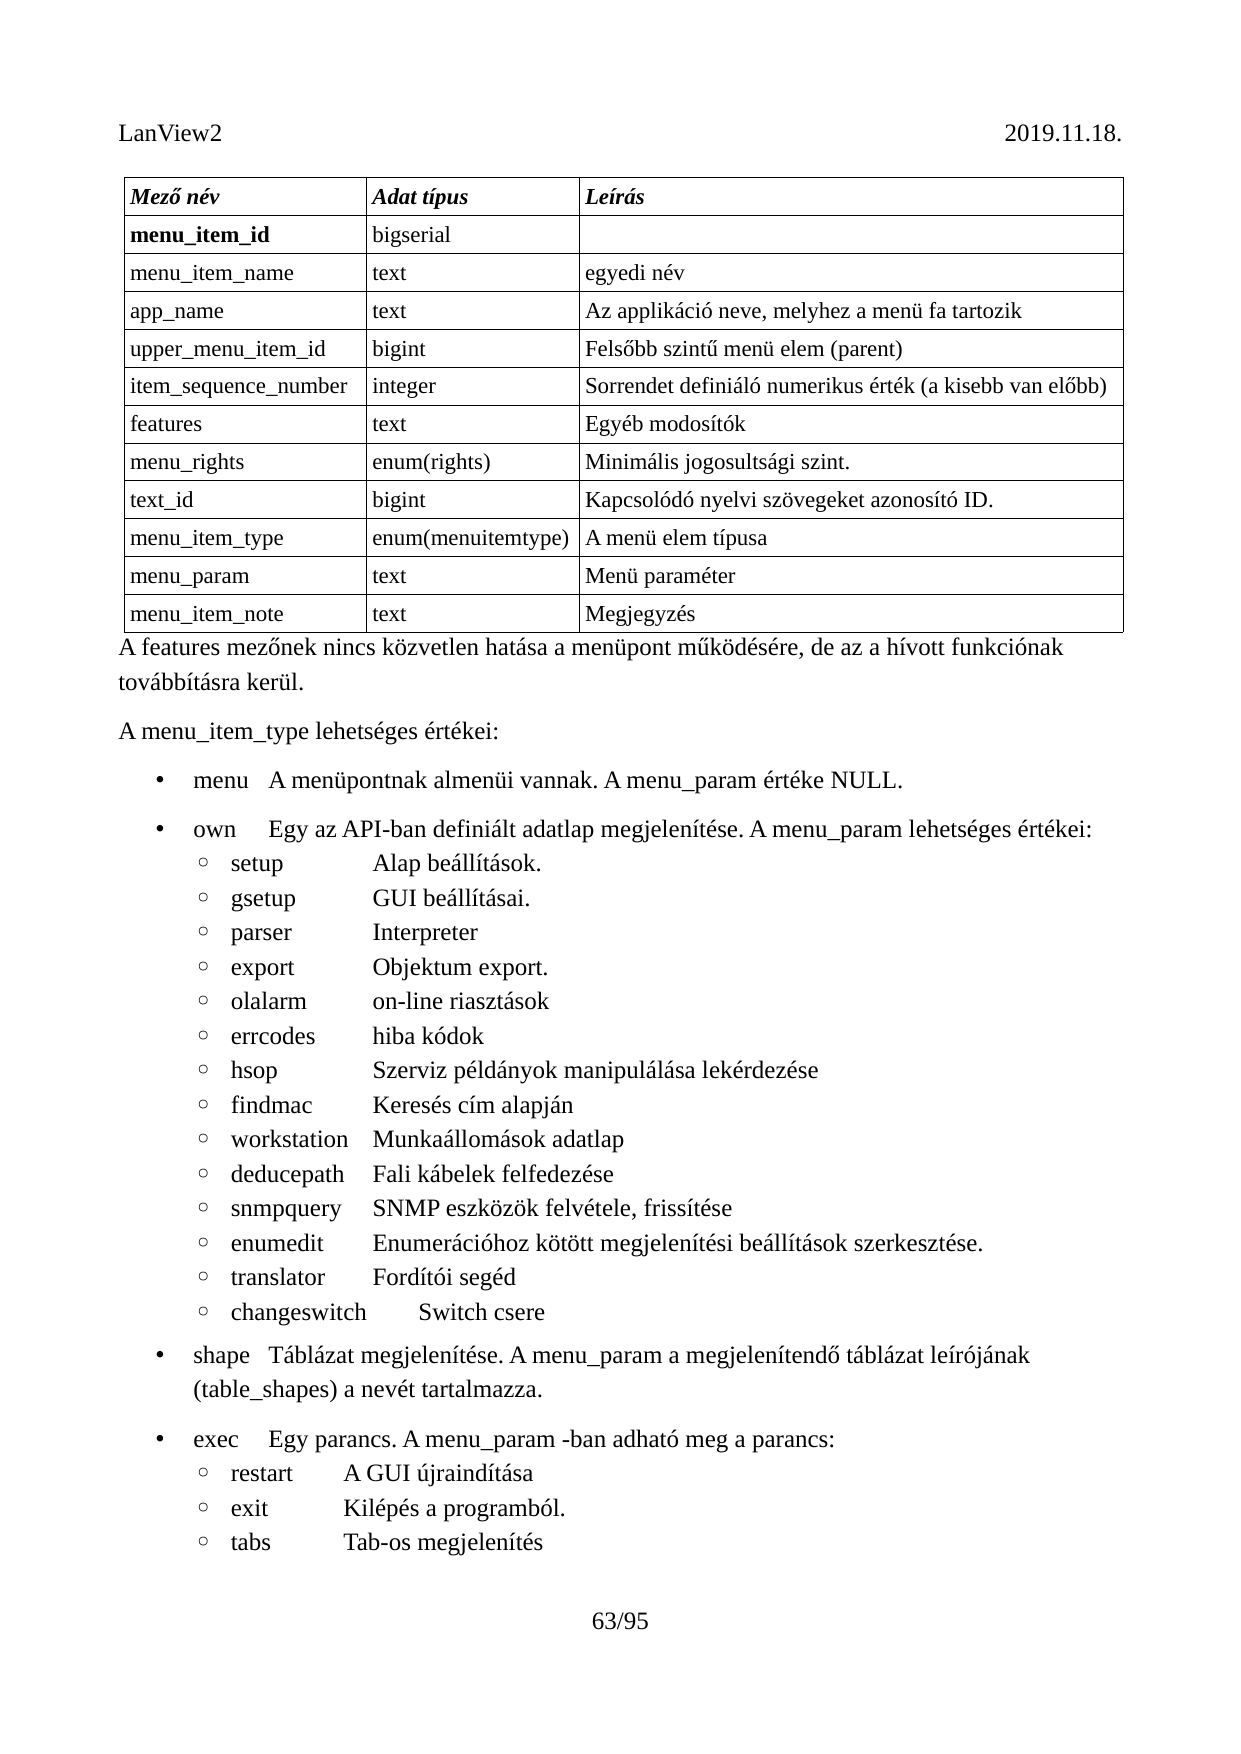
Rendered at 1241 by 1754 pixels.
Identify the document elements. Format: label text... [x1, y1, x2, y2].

table_header Leírás [580, 178, 1123, 215]
table_cell enum(rights) [367, 444, 579, 480]
list restart A GUI újraindítása [193, 1458, 1122, 1487]
list exec Egy parancs. A menu_param -ban adható meg a parancs: [156, 1424, 1122, 1453]
table_cell text [367, 254, 579, 291]
list own Egy az API-ban definiált adatlap megjelenítése. A menu_param lehetséges értékei: [156, 814, 1122, 843]
list enumedit Enumerációhoz kötött megjelenítési beállítások szerkesztése. [193, 1228, 1122, 1256]
table_cell bigint [367, 330, 579, 367]
text A features mezőnek nincs közvetlen hatása a menüpont működésére, de az a hívott funkciónak továbbításra kerül. [118, 632, 1122, 695]
table_cell Megjegyzés [580, 595, 1123, 632]
table_cell integer [367, 368, 579, 404]
table_cell menu_item_type [125, 519, 366, 556]
list errcodes hiba kódok [193, 1021, 1122, 1049]
table_cell upper_menu_item_id [125, 330, 366, 367]
table_header Mező név [125, 178, 366, 215]
text A menu_item_type lehetséges értékei: [118, 716, 1122, 744]
list export Objektum export. [193, 952, 1122, 981]
table_header Adat típus [367, 178, 579, 215]
table_cell menu_rights [125, 444, 366, 480]
table_cell Felsőbb szintű menü elem (parent) [580, 330, 1123, 367]
list shape Táblázat megjelenítése. A menu_param a megjelenítendő táblázat leírójának (table_shapes) a nevét tartalmazza. [156, 1340, 1122, 1403]
table_cell Egyéb modosítók [580, 406, 1123, 442]
list menu A menüpontnak almenüi vannak. A menu_param értéke NULL. [156, 765, 1122, 793]
list hsop Szerviz példányok manipulálása lekérdezése [193, 1055, 1122, 1084]
table_cell item_sequence_number [125, 368, 366, 404]
table_cell text [367, 292, 579, 329]
list tabs Tab-os megjelenítés [193, 1527, 1122, 1556]
list deducepath Fali kábelek felfedezése [193, 1159, 1122, 1187]
table_cell A menü elem típusa [580, 519, 1123, 556]
list gsetup GUI beállításai. [193, 883, 1122, 912]
list olalarm on-line riasztások [193, 986, 1122, 1015]
table_cell menu_item_id [125, 216, 366, 253]
table_cell [580, 216, 1123, 253]
table_cell bigint [367, 481, 579, 518]
table_cell menu_param [125, 557, 366, 594]
table_cell menu_item_note [125, 595, 366, 632]
list exit Kilépés a programból. [193, 1493, 1122, 1522]
list workstation Munkaállomások adatlap [193, 1124, 1122, 1153]
table_cell app_name [125, 292, 366, 329]
table_cell features [125, 406, 366, 442]
table_cell Menü paraméter [580, 557, 1123, 594]
table_cell text [367, 557, 579, 594]
list changeswitch Switch csere [193, 1297, 1122, 1325]
table_cell bigserial [367, 216, 579, 253]
table_cell Az applikáció neve, melyhez a menü fa tartozik [580, 292, 1123, 329]
table_cell text [367, 406, 579, 442]
table_cell Sorrendet definiáló numerikus érték (a kisebb van előbb) [580, 368, 1123, 404]
list parser Interpreter [193, 917, 1122, 946]
table_cell Kapcsolódó nyelvi szövegeket azonosító ID. [580, 481, 1123, 518]
table_cell Minimális jogosultsági szint. [580, 444, 1123, 480]
table_cell text [367, 595, 579, 632]
list findmac Keresés cím alapján [193, 1090, 1122, 1118]
list snmpquery SNMP eszközök felvétele, frissítése [193, 1193, 1122, 1222]
table_cell text_id [125, 481, 366, 518]
list setup Alap beállítások. [193, 848, 1122, 877]
table_cell menu_item_name [125, 254, 366, 291]
list translator Fordítói segéd [193, 1262, 1122, 1291]
table_cell enum(menuitemtype) [367, 519, 579, 556]
table_cell egyedi név [580, 254, 1123, 291]
